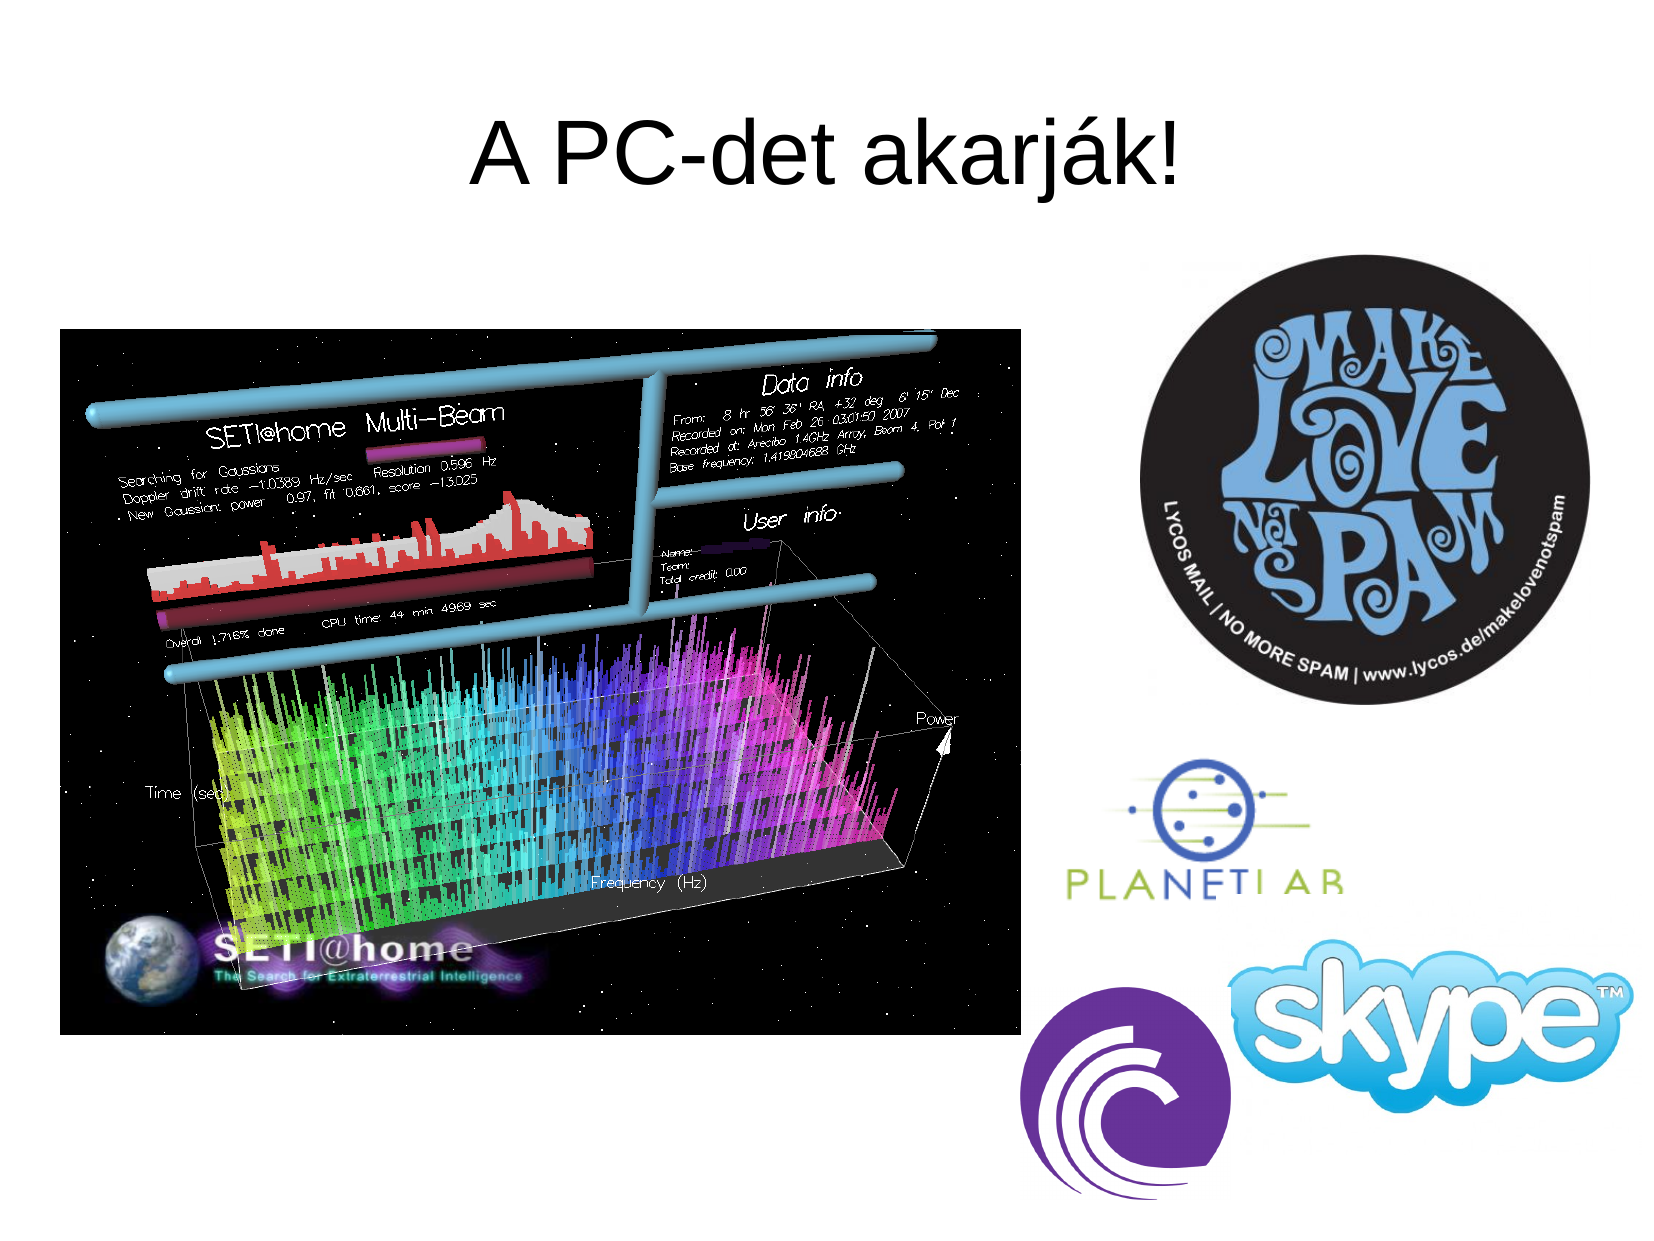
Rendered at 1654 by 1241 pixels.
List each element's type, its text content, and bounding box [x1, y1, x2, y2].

picture [60, 254, 1642, 1201]
title A PC-det akarják! [82, 49, 1571, 257]
